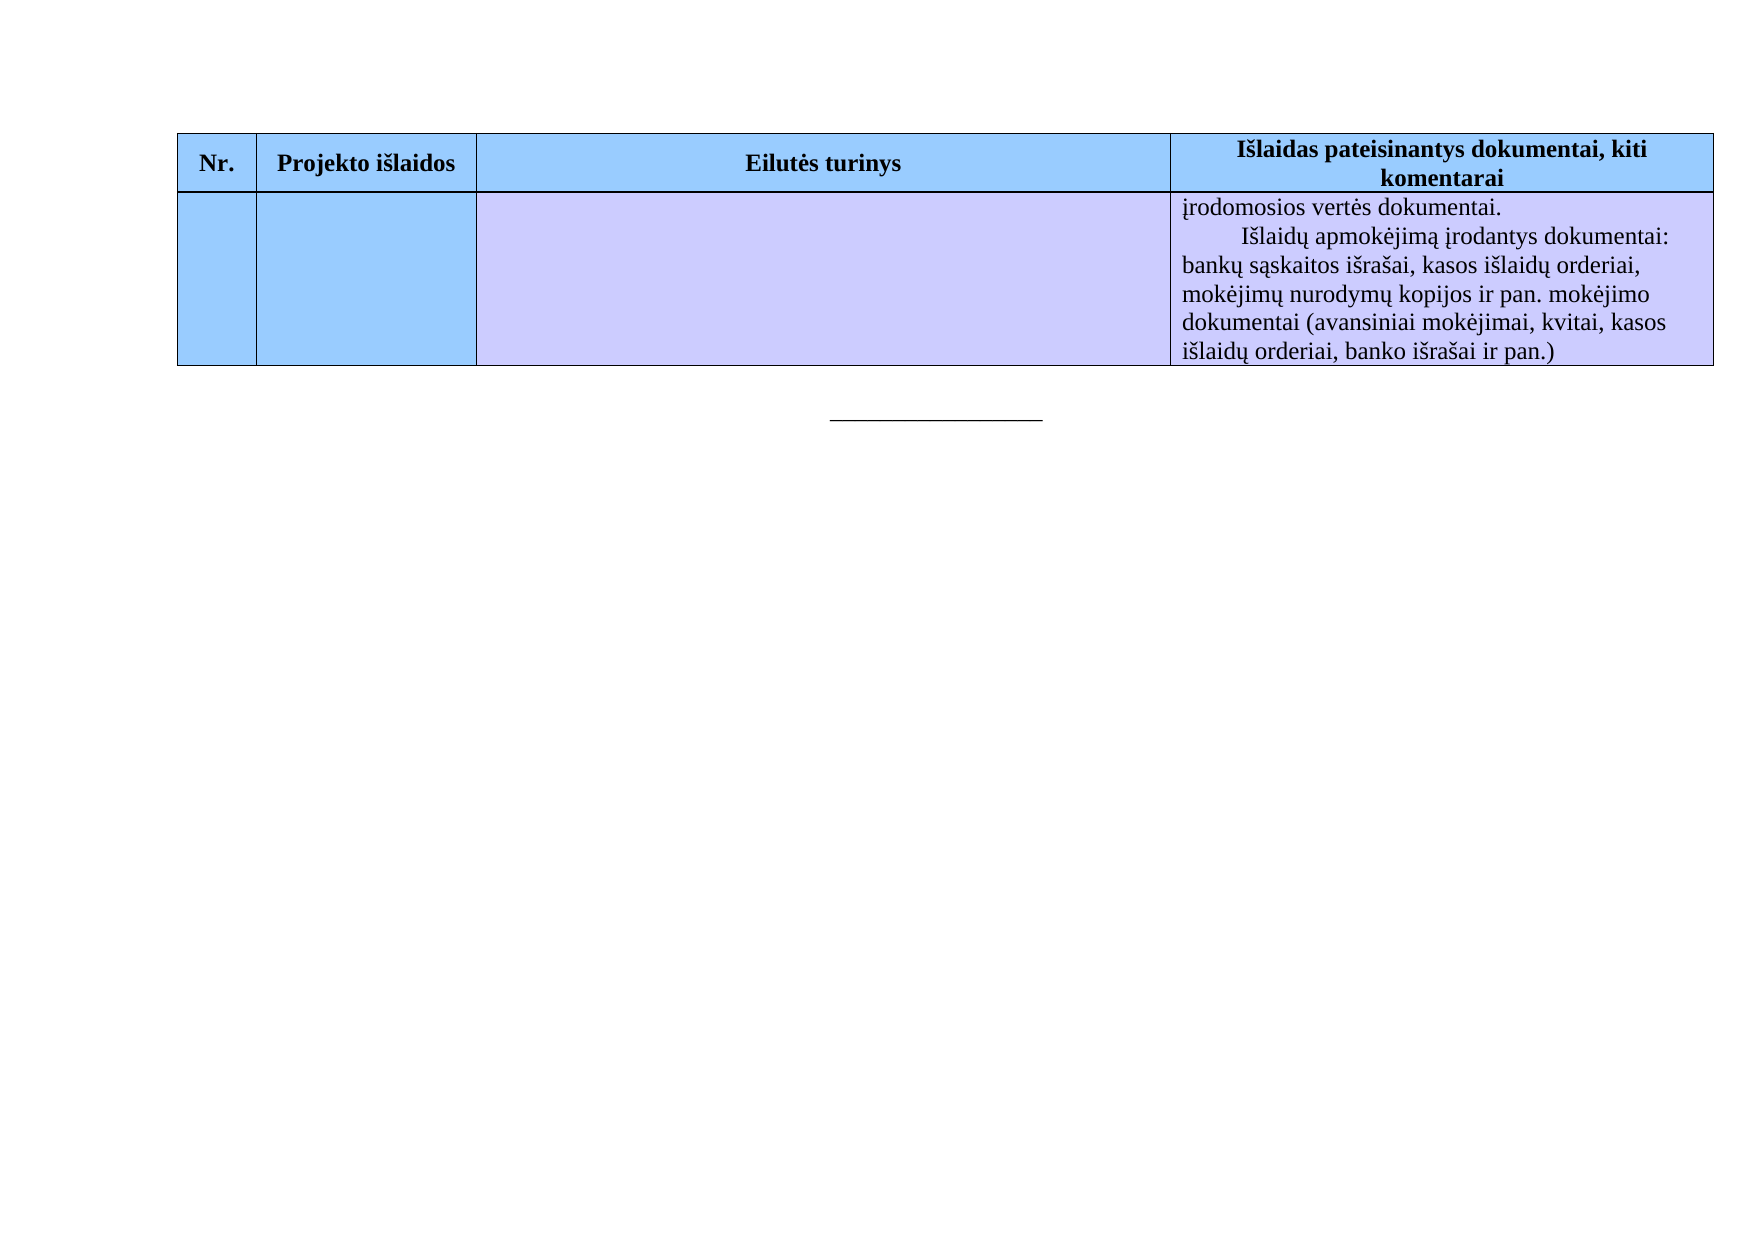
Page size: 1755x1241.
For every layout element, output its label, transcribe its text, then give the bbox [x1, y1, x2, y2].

table_header Eilutės turinys [477, 134, 1170, 191]
text _________________ [177, 395, 1695, 423]
table_cell [178, 193, 256, 365]
table_cell įrodomosios vertės dokumentai. Išlaidų apmokėjimą įrodantys dokumentai: bankų sąskaitos išrašai, kasos išlaidų orderiai, mokėjimų nurodymų kopijos ir pan. mokėjimo dokumentai (avansiniai mokėjimai, kvitai, kasos išlaidų orderiai, banko išrašai ir pan.) [1171, 193, 1713, 365]
table_header Išlaidas pateisinantys dokumentai, kiti komentarai [1171, 134, 1713, 191]
table_header Nr. [178, 134, 256, 191]
table_cell [477, 193, 1170, 365]
table_cell [257, 193, 476, 365]
table_header Projekto išlaidos [257, 134, 476, 191]
